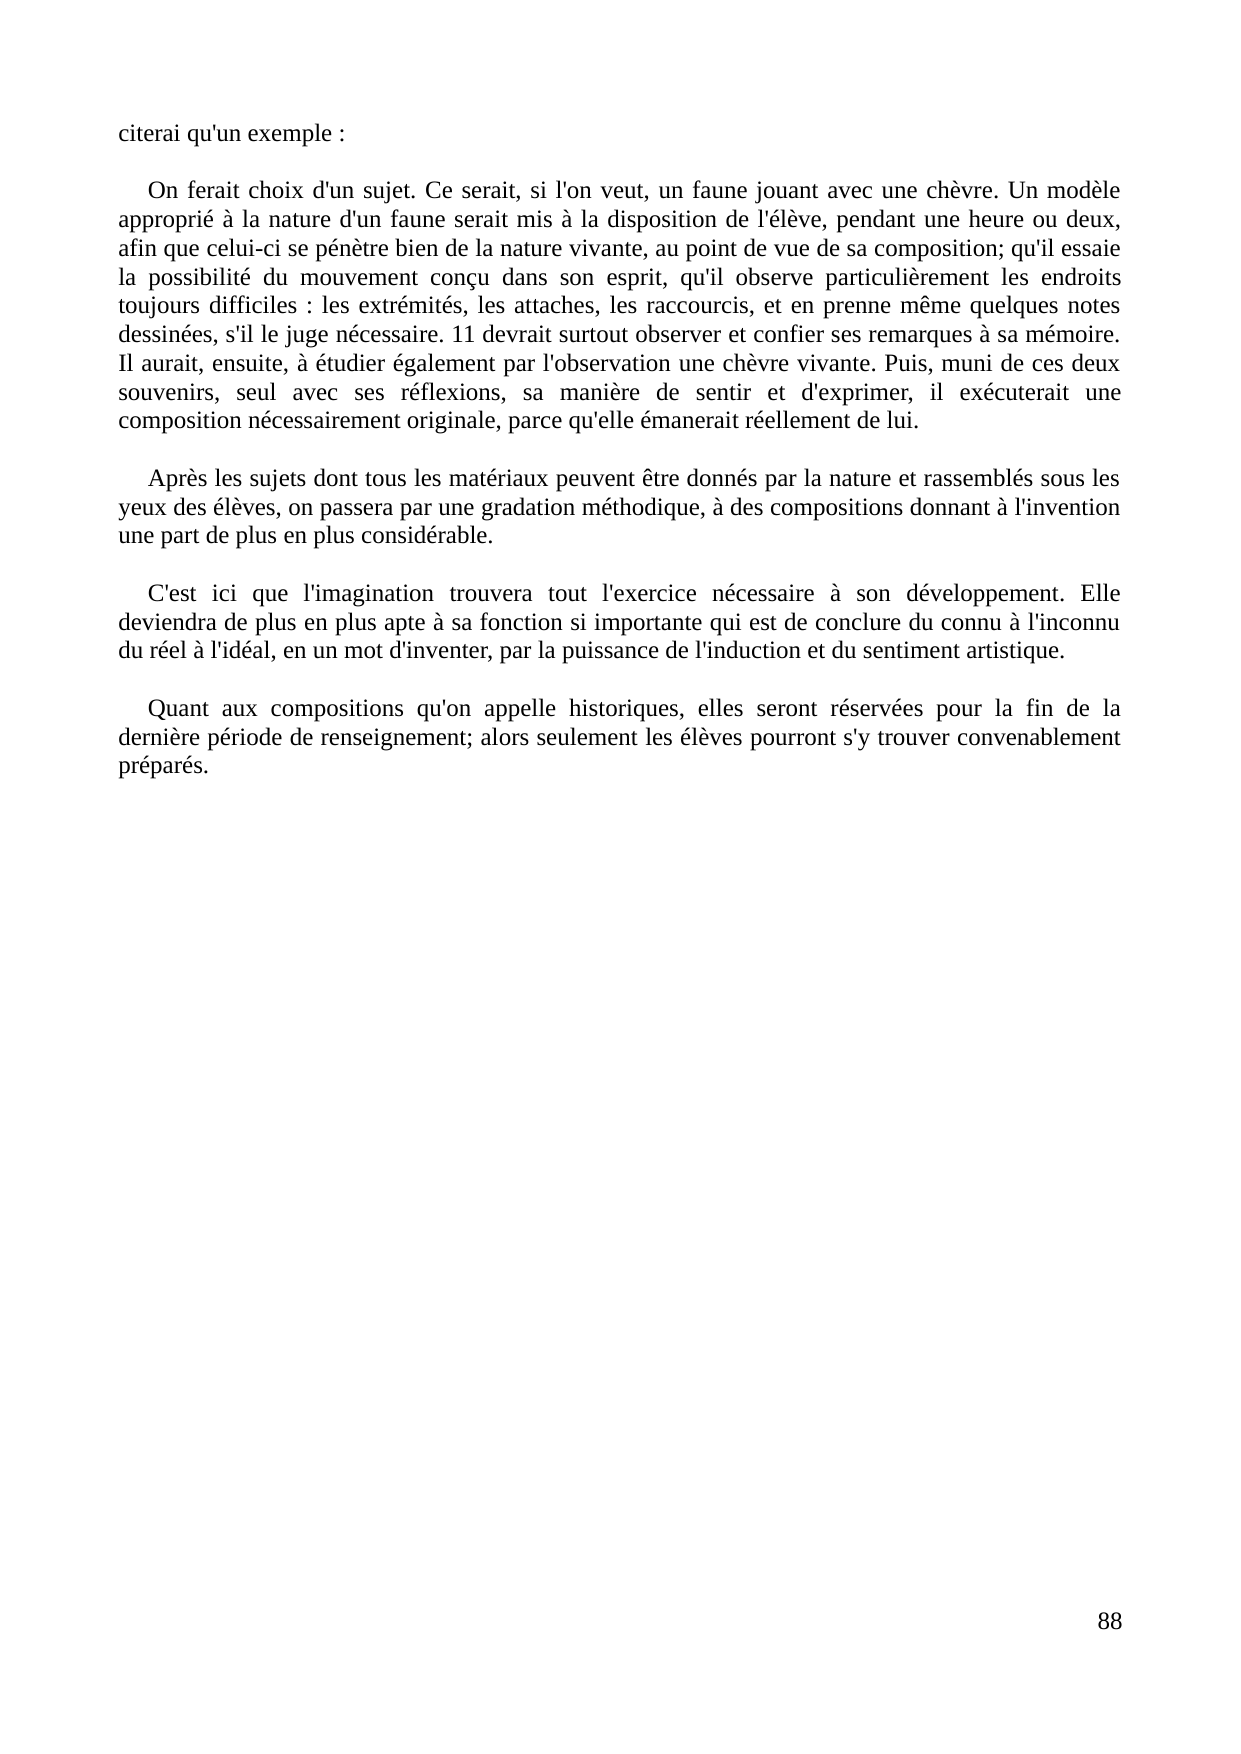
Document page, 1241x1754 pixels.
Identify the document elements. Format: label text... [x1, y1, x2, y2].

text On ferait choix d'un sujet. Ce serait, si l'on veut, un faune jouant avec une chèvre. Un modèle approprié à la nature d'un faune serait mis à la disposition de l'élève, pendant une heure ou deux, afin que celui-ci se pénètre bien de la nature vivante, au point de vue de sa composition; qu'il essaie la possibilité du mouvement conçu dans son esprit, qu'il observe particulièrement les endroits toujours difficiles : les extrémités, les attaches, les raccourcis, et en prenne même quelques notes dessinées, s'il le juge nécessaire. 11 devrait surtout observer et confier ses remarques à sa mémoire. Il aurait, ensuite, à étudier également par l'observation une chèvre vivante. Puis, muni de ces deux souvenirs, seul avec ses réflexions, sa manière de sentir et d'exprimer, il exécuterait une composition nécessairement originale, parce qu'elle émanerait réellement de lui. [118, 176, 1122, 434]
text Après les sujets dont tous les matériaux peuvent être donnés par la nature et rassemblés sous les yeux des élèves, on passera par une gradation méthodique, à des compositions donnant à l'invention une part de plus en plus considérable. [118, 463, 1122, 549]
text citerai qu'un exemple : [118, 118, 1122, 147]
text Quant aux compositions qu'on appelle historiques, elles seront réservées pour la fin de la dernière période de renseignement; alors seulement les élèves pourront s'y trouver convenablement préparés. [118, 693, 1122, 779]
text C'est ici que l'imagination trouvera tout l'exercice nécessaire à son développement. Elle deviendra de plus en plus apte à sa fonction si importante qui est de conclure du connu à l'inconnu du réel à l'idéal, en un mot d'inventer, par la puissance de l'induction et du sentiment artistique. [118, 578, 1122, 664]
